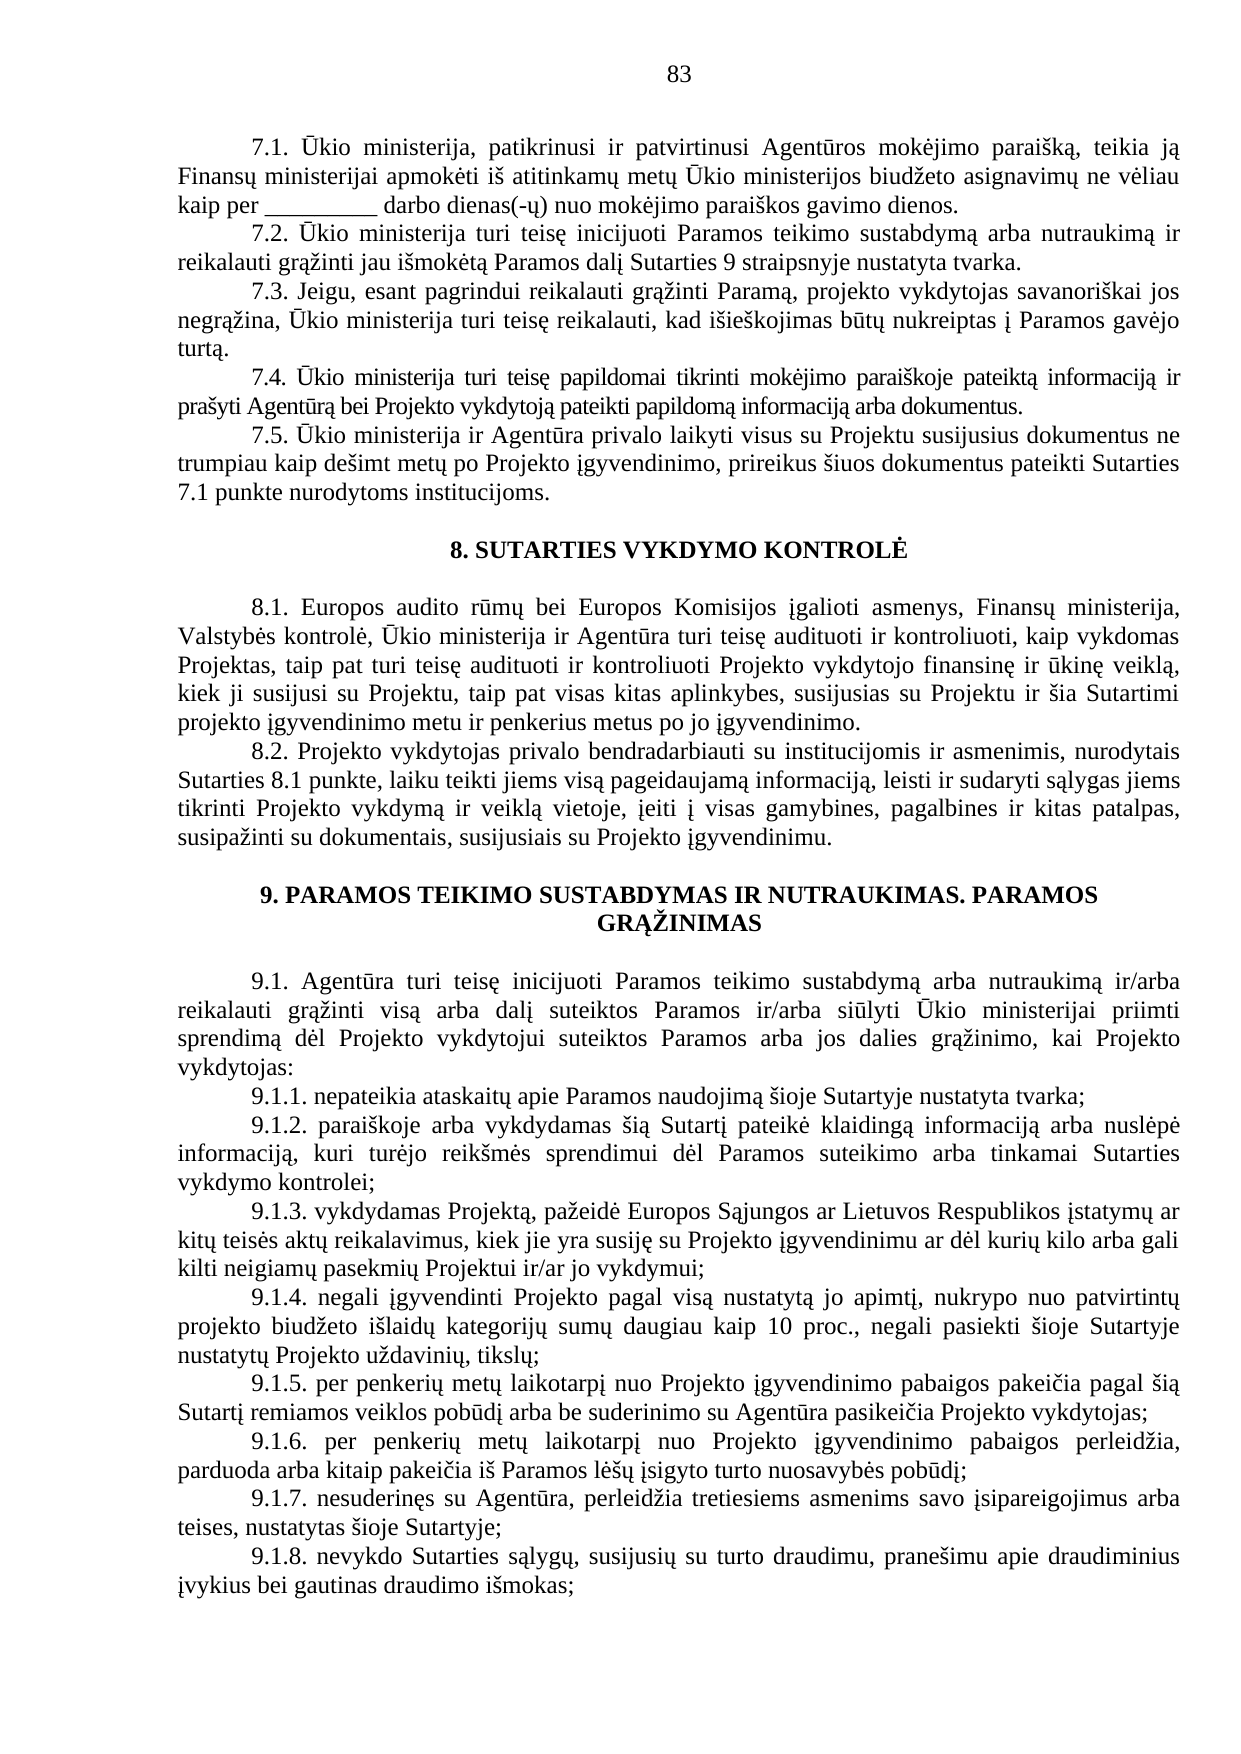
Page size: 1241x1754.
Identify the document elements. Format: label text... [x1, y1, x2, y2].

text 9.1.1. nepateikia ataskaitų apie Paramos naudojimą šioje Sutartyje nustatyta tvarka; [177, 1081, 1181, 1110]
text 8. SUTARTIES VYKDYMO KONTROLĖ [177, 535, 1181, 563]
text 7.4. Ūkio ministerija turi teisę papildomai tikrinti mokėjimo paraiškoje pateiktą informaciją ir prašyti Agentūrą bei Projekto vykdytoją pateikti papildomą informaciją arba dokumentus. [177, 362, 1181, 420]
text 9.1.7. nesuderinęs su Agentūra, perleidžia tretiesiems asmenims savo įsipareigojimus arba teises, nustatytas šioje Sutartyje; [177, 1483, 1181, 1541]
text 9.1.2. paraiškoje arba vykdydamas šią Sutartį pateikė klaidingą informaciją arba nuslėpė informaciją, kuri turėjo reikšmės sprendimui dėl Paramos suteikimo arba tinkamai Sutarties vykdymo kontrolei; [177, 1110, 1181, 1196]
text 9.1.3. vykdydamas Projektą, pažeidė Europos Sąjungos ar Lietuvos Respublikos įstatymų ar kitų teisės aktų reikalavimus, kiek jie yra susiję su Projekto įgyvendinimu ar dėl kurių kilo arba gali kilti neigiamų pasekmių Projektui ir/ar jo vykdymui; [177, 1196, 1181, 1282]
text 8.1. Europos audito rūmų bei Europos Komisijos įgalioti asmenys, Finansų ministerija, Valstybės kontrolė, Ūkio ministerija ir Agentūra turi teisę audituoti ir kontroliuoti, kaip vykdomas Projektas, taip pat turi teisę audituoti ir kontroliuoti Projekto vykdytojo finansinę ir ūkinę veiklą, kiek ji susijusi su Projektu, taip pat visas kitas aplinkybes, susijusias su Projektu ir šia Sutartimi projekto įgyvendinimo metu ir penkerius metus po jo įgyvendinimo. [177, 592, 1181, 736]
text 9.1. Agentūra turi teisę inicijuoti Paramos teikimo sustabdymą arba nutraukimą ir/arba reikalauti grąžinti visą arba dalį suteiktos Paramos ir/arba siūlyti Ūkio ministerijai priimti sprendimą dėl Projekto vykdytojui suteiktos Paramos arba jos dalies grąžinimo, kai Projekto vykdytojas: [177, 966, 1181, 1081]
text 9.1.8. nevykdo Sutarties sąlygų, susijusių su turto draudimu, pranešimu apie draudiminius įvykius bei gautinas draudimo išmokas; [177, 1541, 1181, 1598]
text 7.2. Ūkio ministerija turi teisę inicijuoti Paramos teikimo sustabdymą arba nutraukimą ir reikalauti grąžinti jau išmokėtą Paramos dalį Sutarties 9 straipsnyje nustatyta tvarka. [177, 218, 1181, 276]
text 7.1. Ūkio ministerija, patikrinusi ir patvirtinusi Agentūros mokėjimo paraišką, teikia ją Finansų ministerijai apmokėti iš atitinkamų metų Ūkio ministerijos biudžeto asignavimų ne vėliau kaip per _________ darbo dienas(-ų) nuo mokėjimo paraiškos gavimo dienos. [177, 132, 1181, 218]
text 7.5. Ūkio ministerija ir Agentūra privalo laikyti visus su Projektu susijusius dokumentus ne trumpiau kaip dešimt metų po Projekto įgyvendinimo, prireikus šiuos dokumentus pateikti Sutarties 7.1 punkte nurodytoms institucijoms. [177, 420, 1181, 506]
text 9.1.4. negali įgyvendinti Projekto pagal visą nustatytą jo apimtį, nukrypo nuo patvirtintų projekto biudžeto išlaidų kategorijų sumų daugiau kaip 10 proc., negali pasiekti šioje Sutartyje nustatytų Projekto uždavinių, tikslų; [177, 1282, 1181, 1368]
text 7.3. Jeigu, esant pagrindui reikalauti grąžinti Paramą, projekto vykdytojas savanoriškai jos negrąžina, Ūkio ministerija turi teisę reikalauti, kad išieškojimas būtų nukreiptas į Paramos gavėjo turtą. [177, 276, 1181, 362]
text 8.2. Projekto vykdytojas privalo bendradarbiauti su institucijomis ir asmenimis, nurodytais Sutarties 8.1 punkte, laiku teikti jiems visą pageidaujamą informaciją, leisti ir sudaryti sąlygas jiems tikrinti Projekto vykdymą ir veiklą vietoje, įeiti į visas gamybines, pagalbines ir kitas patalpas, susipažinti su dokumentais, susijusiais su Projekto įgyvendinimu. [177, 736, 1181, 851]
text 9.1.5. per penkerių metų laikotarpį nuo Projekto įgyvendinimo pabaigos pakeičia pagal šią Sutartį remiamos veiklos pobūdį arba be suderinimo su Agentūra pasikeičia Projekto vykdytojas; [177, 1368, 1181, 1426]
text 9.1.6. per penkerių metų laikotarpį nuo Projekto įgyvendinimo pabaigos perleidžia, parduoda arba kitaip pakeičia iš Paramos lėšų įsigyto turto nuosavybės pobūdį; [177, 1426, 1181, 1483]
text 9. PARAMOS TEIKIMO SUSTABDYMAS IR NUTRAUKIMAS. PARAMOS GRĄŽINIMAS [177, 880, 1181, 937]
